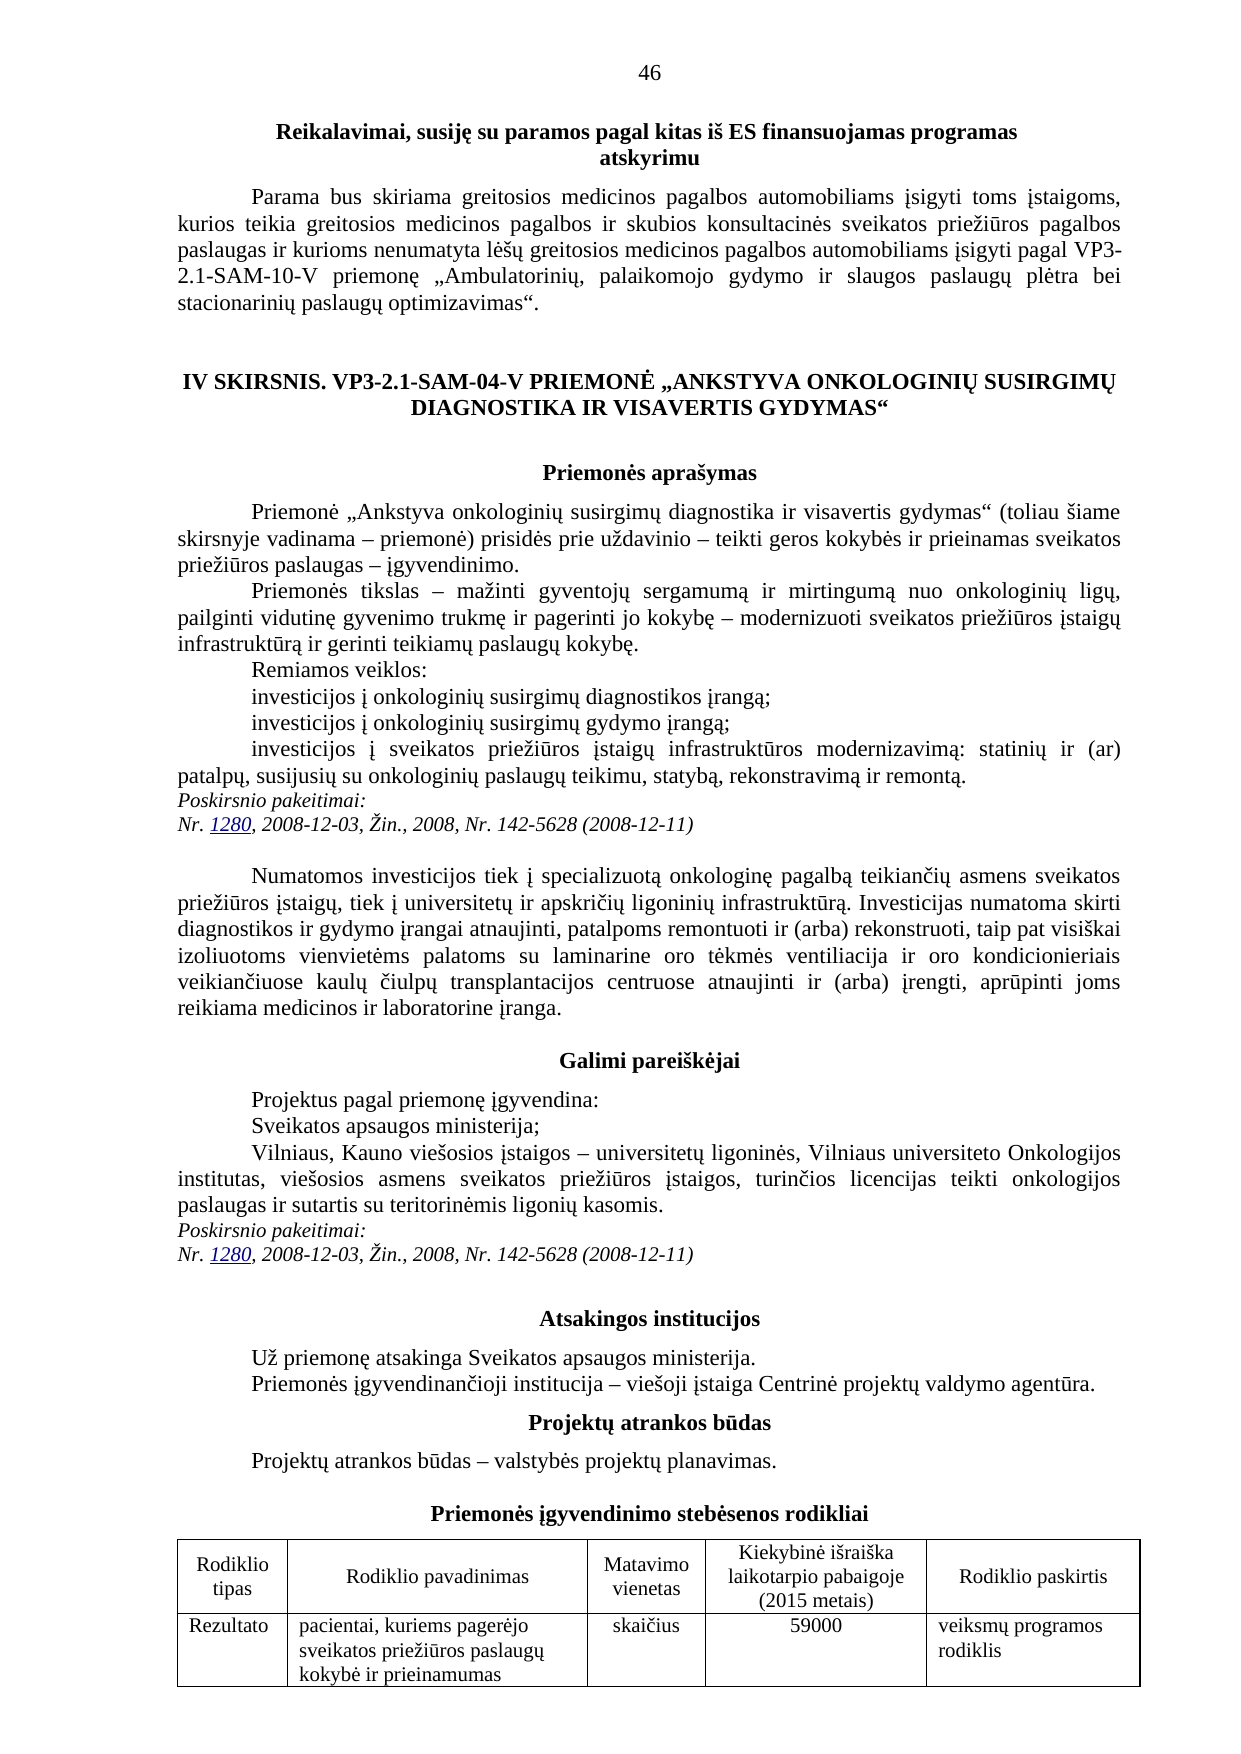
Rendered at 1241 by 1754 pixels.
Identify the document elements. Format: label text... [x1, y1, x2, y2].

text Poskirsnio pakeitimai: [177, 788, 1122, 812]
text Priemonė „Ankstyva onkologinių susirgimų diagnostika ir visavertis gydymas“ (toliau šiame skirsnyje vadinama – priemonė) prisidės prie uždavinio – teikti geros kokybės ir prieinamas sveikatos priežiūros paslaugas – įgyvendinimo. [177, 498, 1122, 577]
text investicijos į onkologinių susirgimų gydymo įrangą; [177, 709, 1122, 735]
text Galimi pareiškėjai [177, 1047, 1122, 1073]
text Priemonės įgyvendinančioji institucija – viešoji įstaiga Centrinė projektų valdymo agentūra. [177, 1370, 1122, 1396]
table_cell pacientai, kuriems pagerėjo sveikatos priežiūros paslaugų kokybė ir prieinamumas [288, 1614, 587, 1686]
text Nr. 1280, 2008-12-03, Žin., 2008, Nr. 142-5628 (2008-12-11) [177, 812, 1122, 836]
table_cell skaičius [588, 1614, 705, 1686]
text Projektus pagal priemonę įgyvendina: [177, 1086, 1122, 1112]
text Parama bus skiriama greitosios medicinos pagalbos automobiliams įsigyti toms įstaigoms, kurios teikia greitosios medicinos pagalbos ir skubios konsultacinės sveikatos priežiūros pagalbos paslaugas ir kurioms nenumatyta lėšų greitosios medicinos pagalbos automobiliams įsigyti pagal VP3-2.1-SAM-10-V priemonę „Ambulatorinių, palaikomojo gydymo ir slaugos paslaugų plėtra bei stacionarinių paslaugų optimizavimas“. [177, 183, 1122, 315]
table_header Matavimo vienetas [588, 1540, 705, 1612]
table_header Rodiklio tipas [178, 1540, 287, 1612]
text Poskirsnio pakeitimai: [177, 1218, 1122, 1242]
table_header Rodiklio pavadinimas [288, 1540, 587, 1612]
table_cell Rezultato [178, 1614, 287, 1686]
table_cell veiksmų programos rodiklis [927, 1614, 1139, 1686]
text Remiamos veiklos: [177, 656, 1122, 683]
text Sveikatos apsaugos ministerija; [177, 1112, 1122, 1139]
subtitle IV SKIRSNIS. VP3-2.1-SAM-04-V PRIEMONĖ „ANKSTYVA ONKOLOGINIŲ SUSIRGIMŲ DIAGNOSTIKA IR VISAVERTIS GYDYMAS“ [177, 368, 1122, 421]
text Priemonės aprašymas [177, 459, 1122, 486]
text Atsakingos institucijos [177, 1305, 1122, 1331]
table_header Kiekybinė išraiška laikotarpio pabaigoje (2015 metais) [706, 1540, 926, 1612]
text Priemonės įgyvendinimo stebėsenos rodikliai [177, 1500, 1122, 1527]
text Vilniaus, Kauno viešosios įstaigos – universitetų ligoninės, Vilniaus universiteto Onkologijos institutas, viešosios asmens sveikatos priežiūros įstaigos, turinčios licencijas teikti onkologijos paslaugas ir sutartis su teritorinėmis ligonių kasomis. [177, 1139, 1122, 1218]
text investicijos į sveikatos priežiūros įstaigų infrastruktūros modernizavimą: statinių ir (ar) patalpų, susijusių su onkologinių paslaugų teikimu, statybą, rekonstravimą ir remontą. [177, 735, 1122, 788]
table_header Rodiklio paskirtis [927, 1540, 1139, 1612]
text Priemonės tikslas – mažinti gyventojų sergamumą ir mirtingumą nuo onkologinių ligų, pailginti vidutinę gyvenimo trukmę ir pagerinti jo kokybę – modernizuoti sveikatos priežiūros įstaigų infrastruktūrą ir gerinti teikiamų paslaugų kokybę. [177, 577, 1122, 656]
text Projektų atrankos būdas – valstybės projektų planavimas. [177, 1448, 1122, 1474]
text Projektų atrankos būdas [177, 1409, 1122, 1435]
table_cell 59000 [706, 1614, 926, 1686]
text Numatomos investicijos tiek į specializuotą onkologinę pagalbą teikiančių asmens sveikatos priežiūros įstaigų, tiek į universitetų ir apskričių ligoninių infrastruktūrą. Investicijas numatoma skirti diagnostikos ir gydymo įrangai atnaujinti, patalpoms remontuoti ir (arba) rekonstruoti, taip pat visiškai izoliuotoms vienvietėms palatoms su laminarine oro tėkmės ventiliacija ir oro kondicionieriais veikiančiuose kaulų čiulpų transplantacijos centruose atnaujinti ir (arba) įrengti, aprūpinti joms reikiama medicinos ir laboratorine įranga. [177, 863, 1122, 1021]
text Nr. 1280, 2008-12-03, Žin., 2008, Nr. 142-5628 (2008-12-11) [177, 1242, 1122, 1266]
text Už priemonę atsakinga Sveikatos apsaugos ministerija. [177, 1343, 1122, 1370]
text Reikalavimai, susiję su paramos pagal kitas iš ES finansuojamas programas atskyrimu [177, 118, 1122, 171]
text investicijos į onkologinių susirgimų diagnostikos įrangą; [177, 683, 1122, 709]
